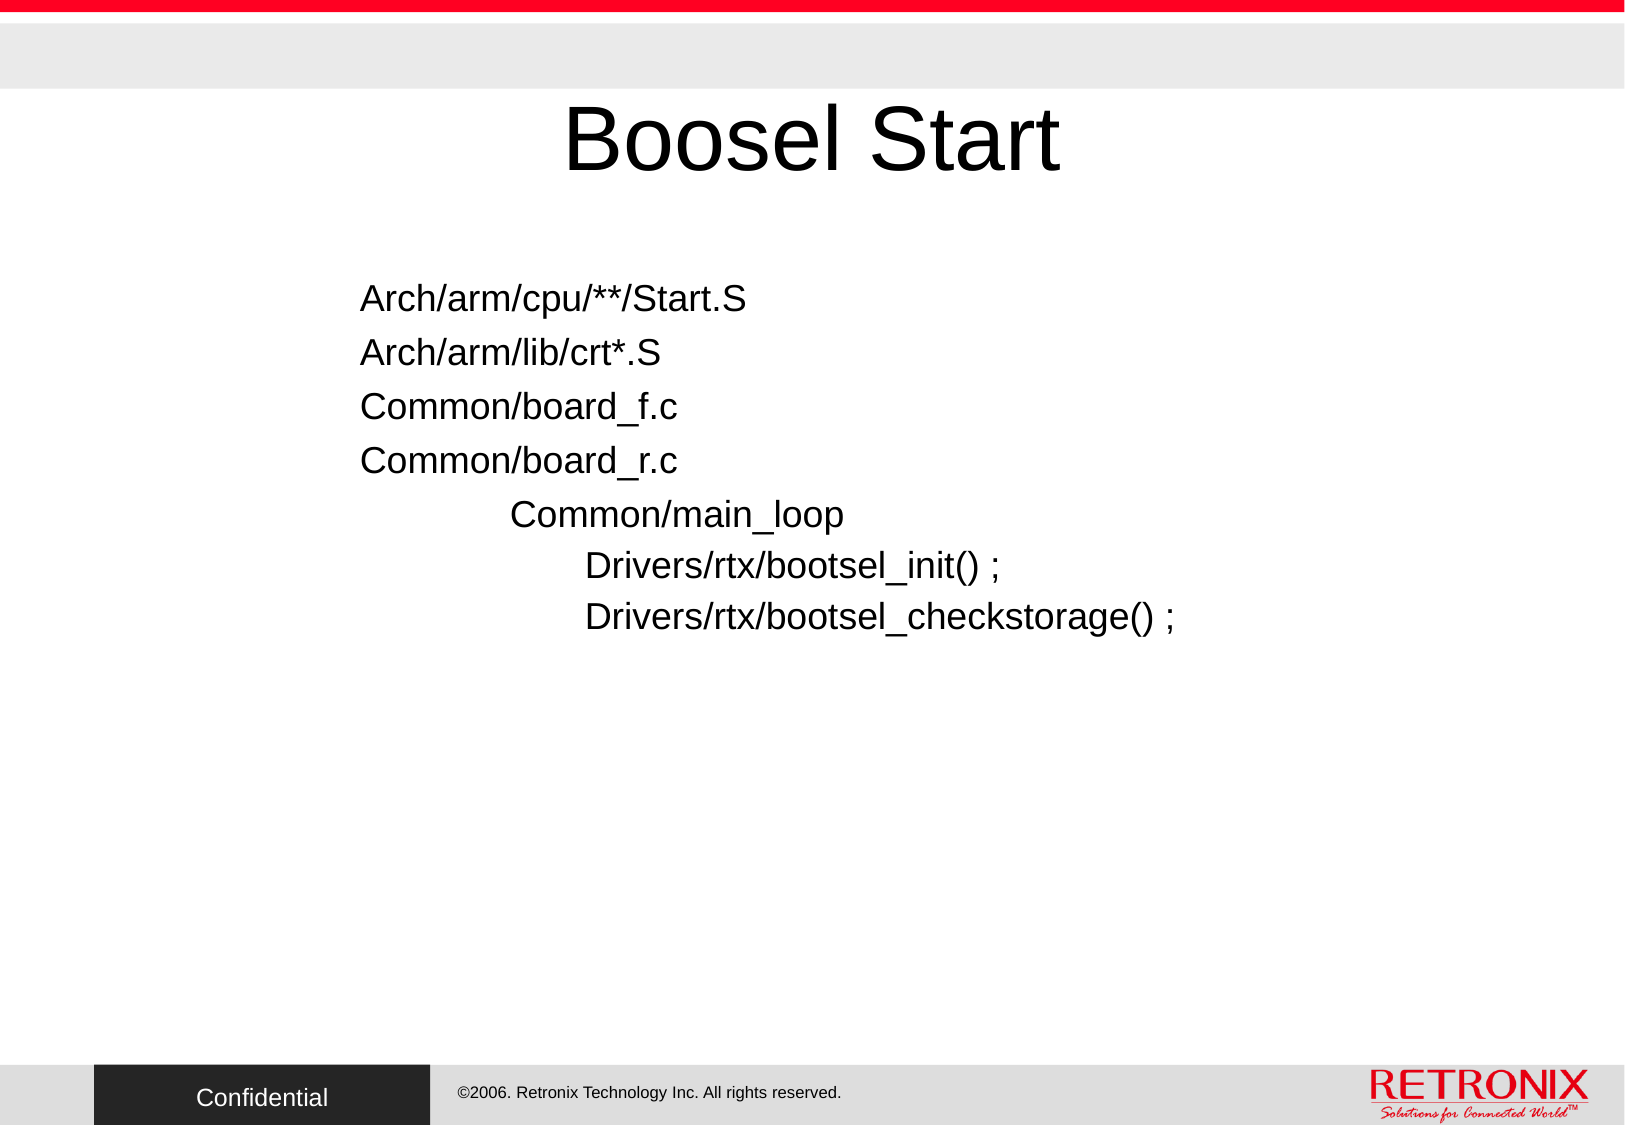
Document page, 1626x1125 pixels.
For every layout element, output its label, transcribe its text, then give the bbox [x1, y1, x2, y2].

picture [1367, 1067, 1592, 1125]
title Boosel Start [81, 44, 1544, 233]
text_box Arch/arm/cpu/**/Start.S Arch/arm/lib/crt*.S Common/board_f.c Common/board_r.c Common/main_loop Drivers/rtx/bootsel_init() ; Drivers/rtx/bootsel_checkstorage() ; [345, 270, 1276, 696]
